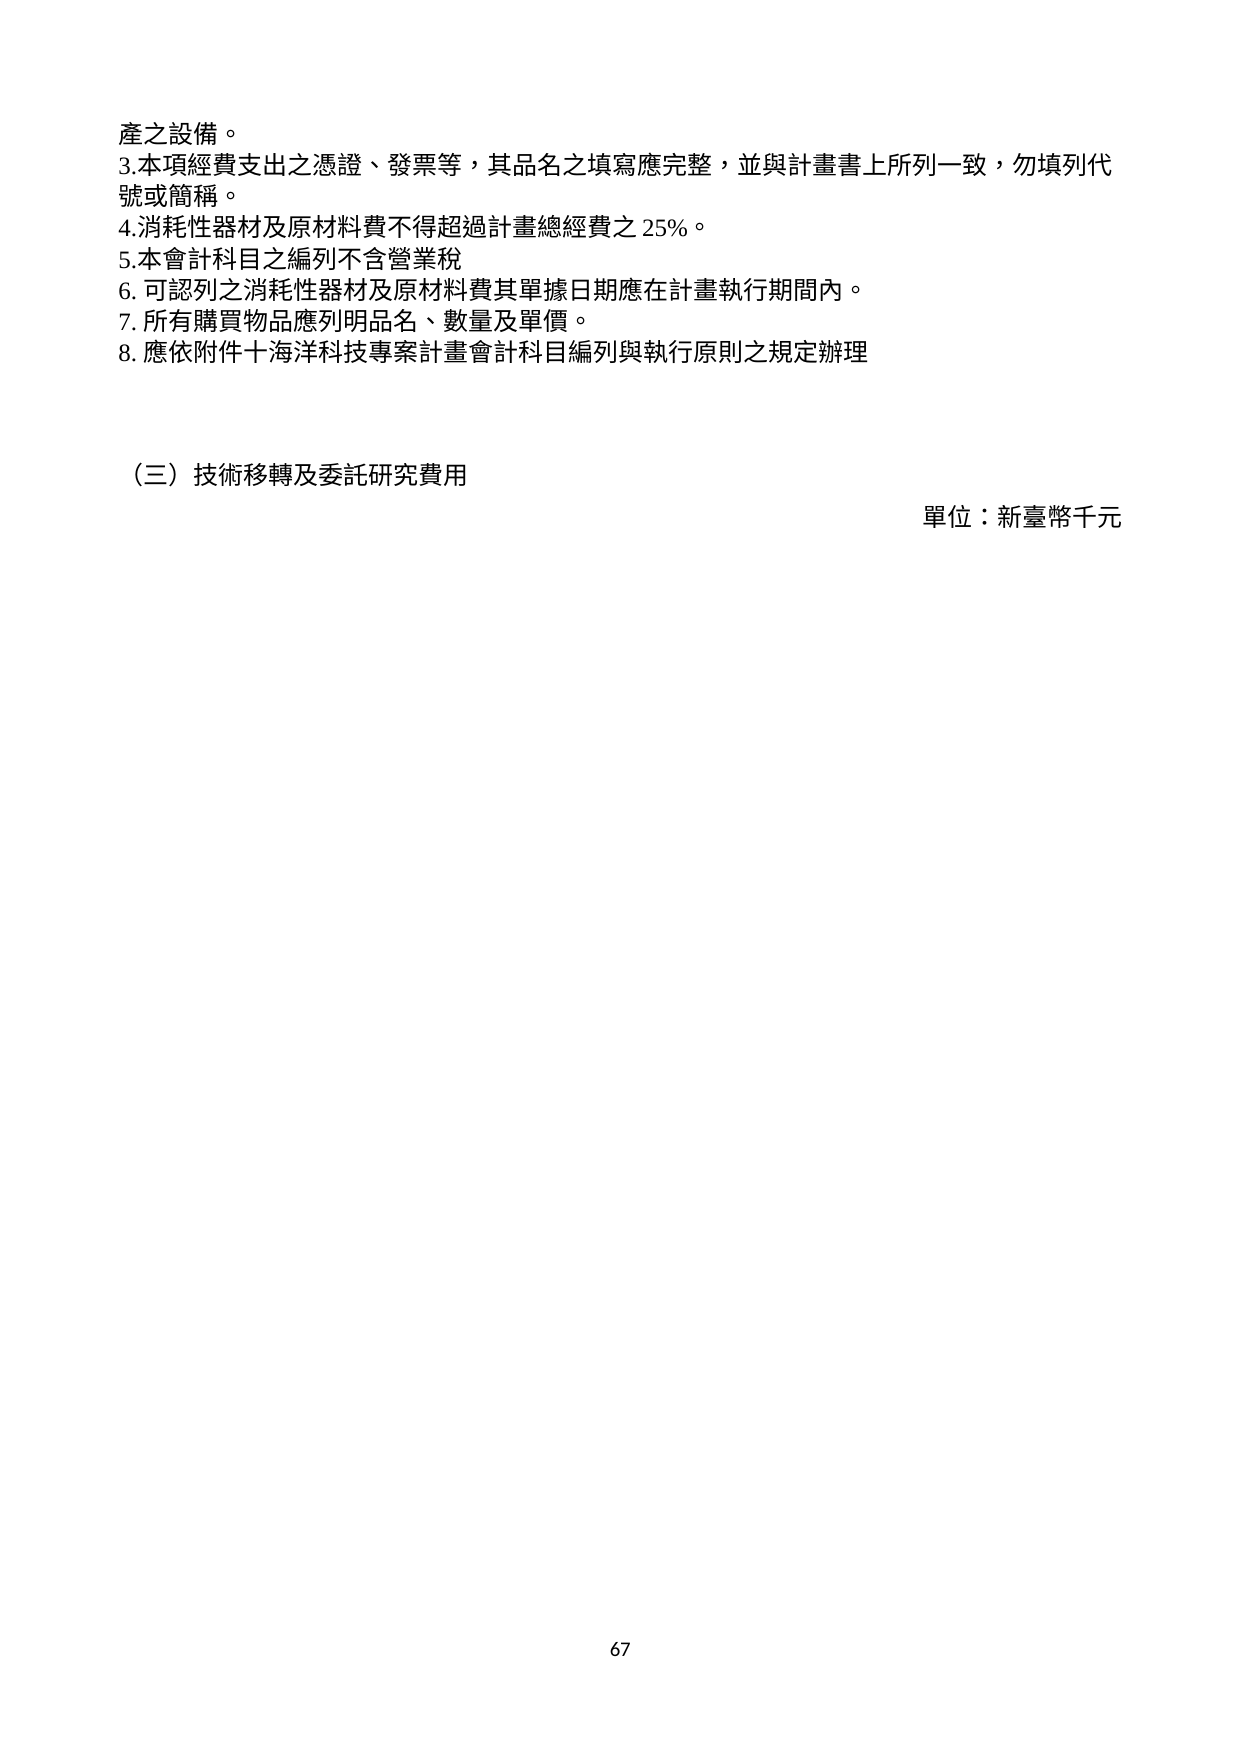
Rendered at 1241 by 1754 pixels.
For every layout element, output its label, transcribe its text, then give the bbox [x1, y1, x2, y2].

text 7. 所有購買物品應列明品名、數量及單價。 [118, 306, 1122, 337]
text 3.本項經費支出之憑證、發票等，其品名之填寫應完整，並與計畫書上所列一致，勿填列代號或簡稱。 [118, 149, 1122, 212]
text 產之設備。 [118, 118, 1122, 149]
text 8. 應依附件十海洋科技專案計畫會計科目編列與執行原則之規定辦理 [118, 337, 1122, 368]
text 6. 可認列之消耗性器材及原材料費其單據日期應在計畫執行期間內。 [118, 274, 1122, 306]
text 5.本會計科目之編列不含營業稅 [118, 243, 1122, 274]
text 4.消耗性器材及原材料費不得超過計畫總經費之25%。 [118, 212, 1122, 243]
text （三）技術移轉及委託研究費用 [118, 451, 1122, 493]
text 單位：新臺幣千元 [118, 493, 1122, 535]
